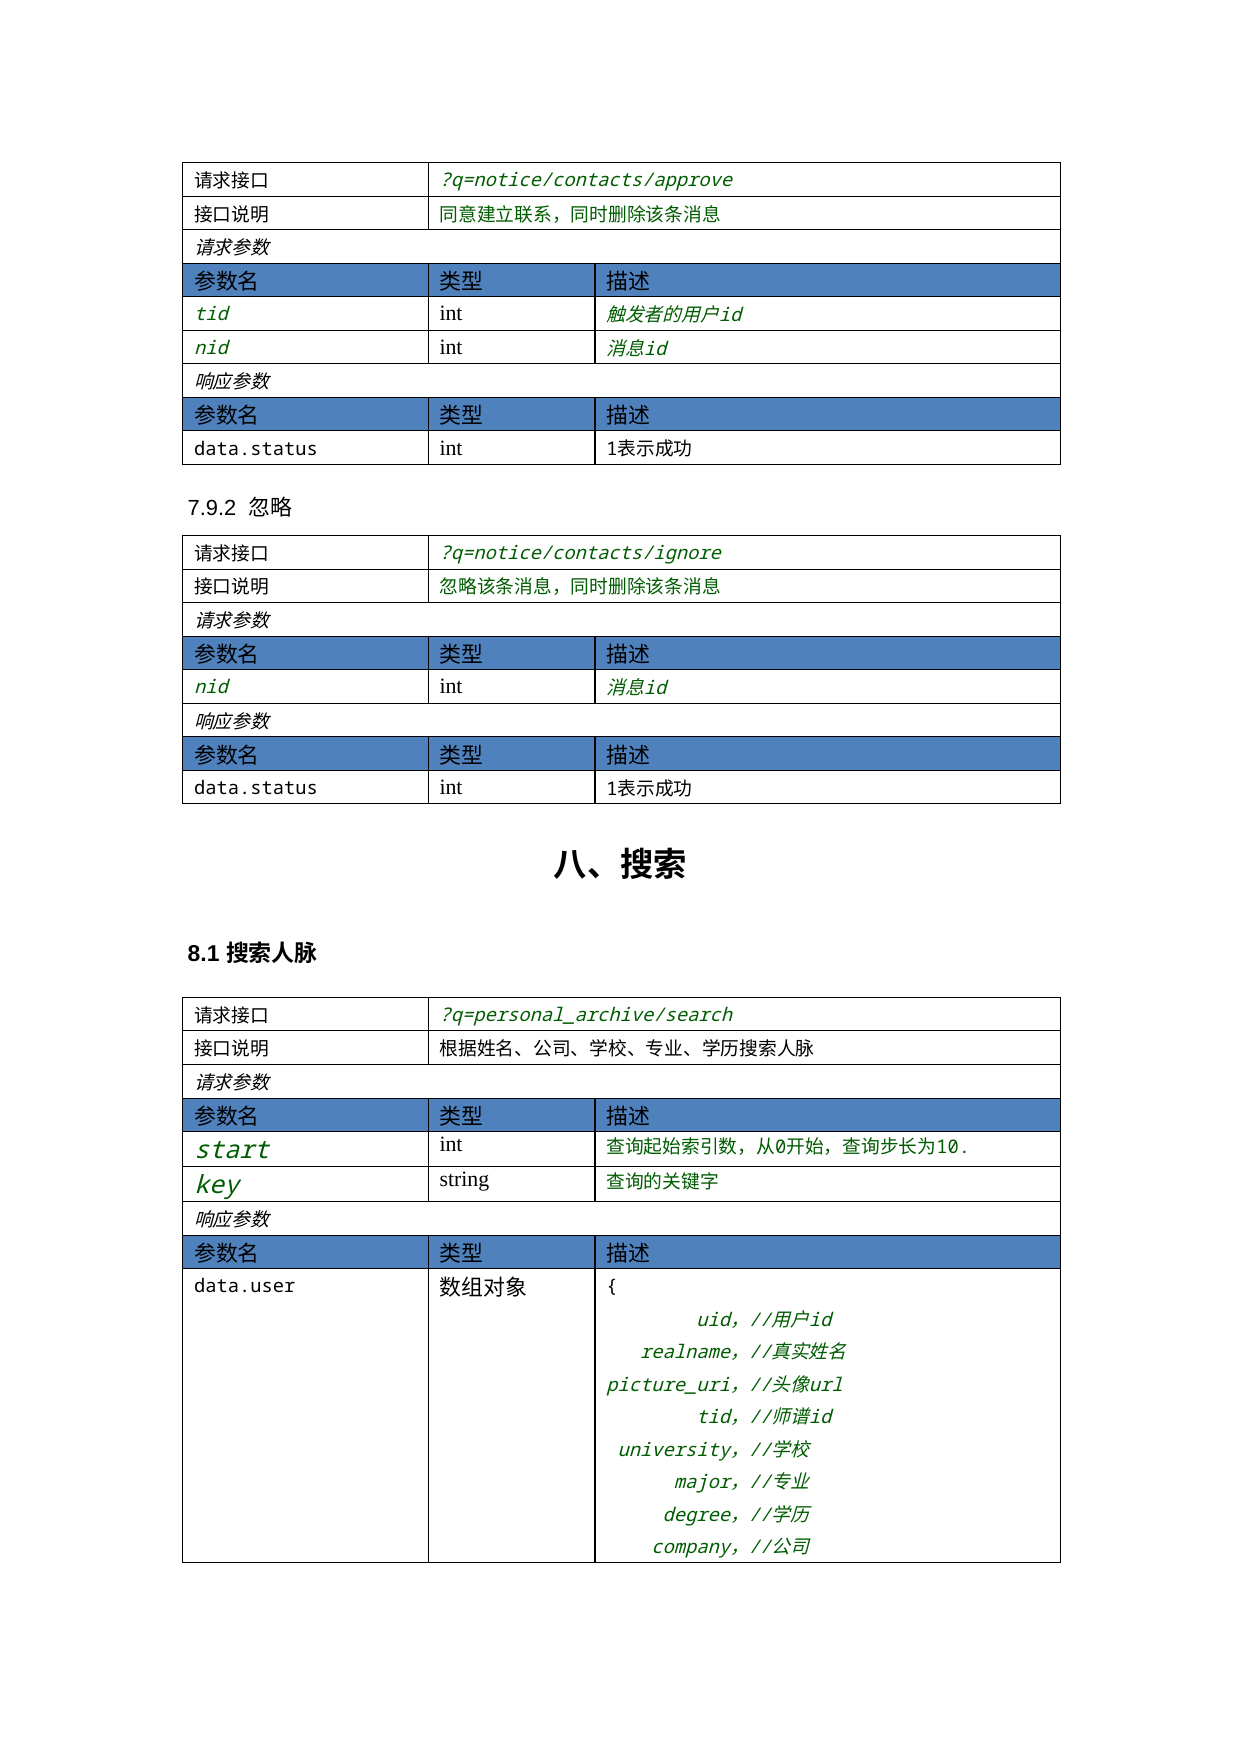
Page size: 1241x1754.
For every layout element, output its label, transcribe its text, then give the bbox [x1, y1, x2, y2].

table_cell 类型 [429, 398, 594, 430]
table_cell 参数名 [183, 1236, 428, 1268]
table_cell 接口说明 [183, 570, 428, 602]
table_header ?q=personal_archive/search [429, 998, 1060, 1030]
table_cell { uid，//用户id realname，//真实姓名 picture_uri，//头像url tid，//师谱id university，//学校 major，//专业 degree，//学历 company，//公司 [596, 1269, 1060, 1562]
table_header ?q=notice/contacts/approve [429, 163, 1060, 196]
subtitle 八、搜索 [187, 829, 1053, 894]
table_cell tid [183, 297, 428, 330]
table_cell 同意建立联系，同时删除该条消息 [429, 197, 1060, 229]
table_cell int [429, 297, 594, 330]
table_cell 查询起始索引数，从0开始，查询步长为10. [596, 1132, 1060, 1166]
table_cell 响应参数 [183, 704, 1060, 736]
table_cell 参数名 [183, 398, 428, 430]
table_cell 描述 [596, 637, 1060, 669]
table_cell 类型 [429, 1236, 594, 1268]
table_cell 描述 [596, 1236, 1060, 1268]
table_cell int [429, 670, 594, 703]
table_cell string [429, 1167, 594, 1201]
table_cell key [183, 1167, 428, 1201]
table_header 请求接口 [183, 998, 428, 1030]
table_cell nid [183, 331, 428, 363]
table_cell 类型 [429, 737, 594, 770]
table_cell 请求参数 [183, 1065, 1060, 1097]
table_cell 类型 [429, 637, 594, 669]
table_cell 接口说明 [183, 1031, 428, 1064]
table_cell 响应参数 [183, 364, 1060, 397]
table_cell 消息id [596, 670, 1060, 703]
table_cell 参数名 [183, 737, 428, 770]
table_cell 描述 [596, 737, 1060, 770]
table_cell 根据姓名、公司、学校、专业、学历搜索人脉 [429, 1031, 1060, 1064]
table_cell 接口说明 [183, 197, 428, 229]
table_cell int [429, 331, 594, 363]
table_cell 参数名 [183, 1099, 428, 1131]
table_cell 描述 [596, 398, 1060, 430]
table_cell 消息id [596, 331, 1060, 363]
table_cell 触发者的用户id [596, 297, 1060, 330]
table_cell 描述 [596, 1099, 1060, 1131]
table_cell 类型 [429, 1099, 594, 1131]
table_cell data.status [183, 431, 428, 464]
table_cell 描述 [596, 264, 1060, 296]
table_cell 1表示成功 [596, 771, 1060, 803]
table_cell start [183, 1132, 428, 1166]
table_header 请求接口 [183, 163, 428, 196]
table_cell 参数名 [183, 264, 428, 296]
table_header ?q=notice/contacts/ignore [429, 536, 1060, 568]
table_cell int [429, 431, 594, 464]
table_cell 1表示成功 [596, 431, 1060, 464]
text 7.9.2 忽略 [187, 490, 1053, 522]
subtitle 8.1 搜索人脉 [187, 919, 1053, 984]
table_cell 参数名 [183, 637, 428, 669]
table_cell 查询的关键字 [596, 1167, 1060, 1201]
table_cell nid [183, 670, 428, 703]
table_cell 数组对象 [429, 1269, 594, 1562]
table_cell data.status [183, 771, 428, 803]
table_cell 响应参数 [183, 1202, 1060, 1235]
table_cell 类型 [429, 264, 594, 296]
table_header 请求接口 [183, 536, 428, 568]
table_cell data.user [183, 1269, 428, 1562]
table_cell 请求参数 [183, 230, 1060, 263]
table_cell 忽略该条消息，同时删除该条消息 [429, 570, 1060, 602]
table_cell 请求参数 [183, 603, 1060, 636]
table_cell int [429, 771, 594, 803]
table_cell int [429, 1132, 594, 1166]
